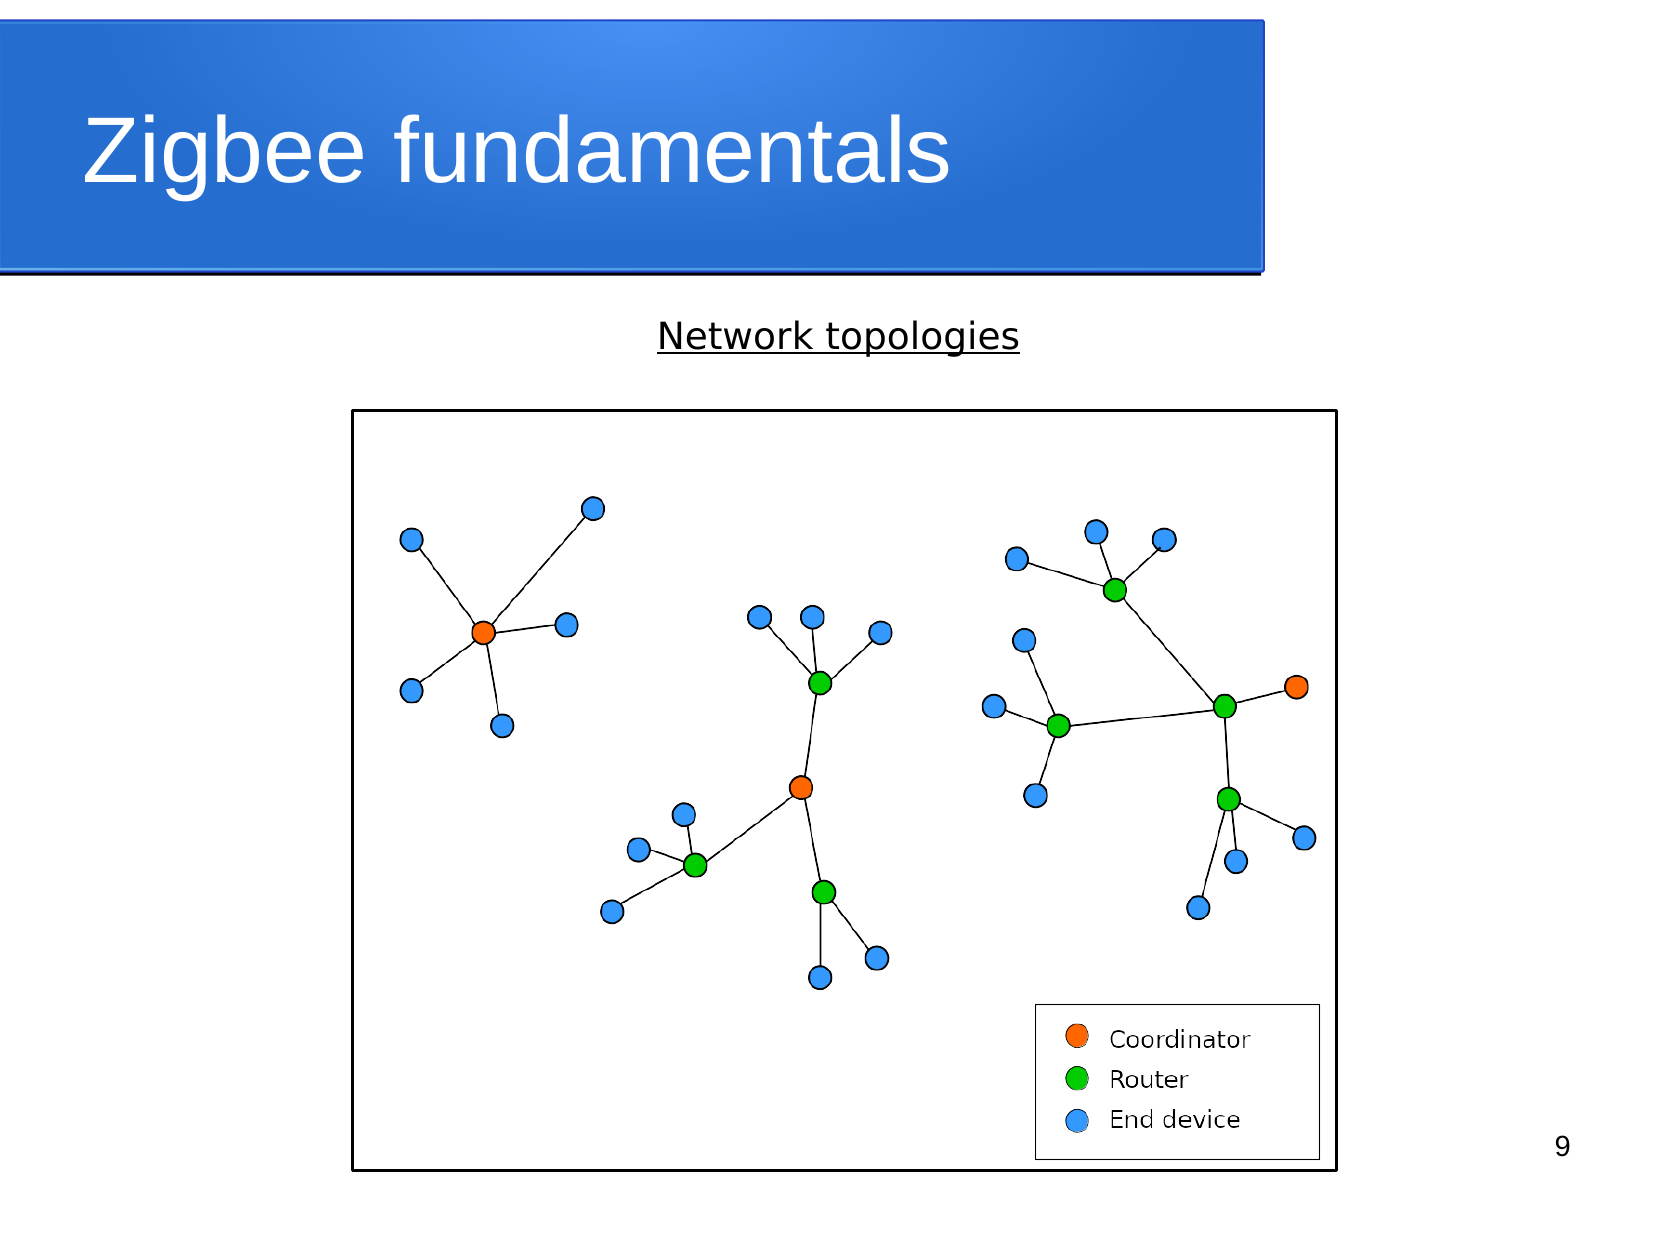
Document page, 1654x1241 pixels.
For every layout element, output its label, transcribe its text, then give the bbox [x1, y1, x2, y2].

picture [354, 411, 1335, 1170]
title Zigbee fundamentals [82, 47, 1235, 252]
text_box Network topologies [283, 307, 1394, 366]
